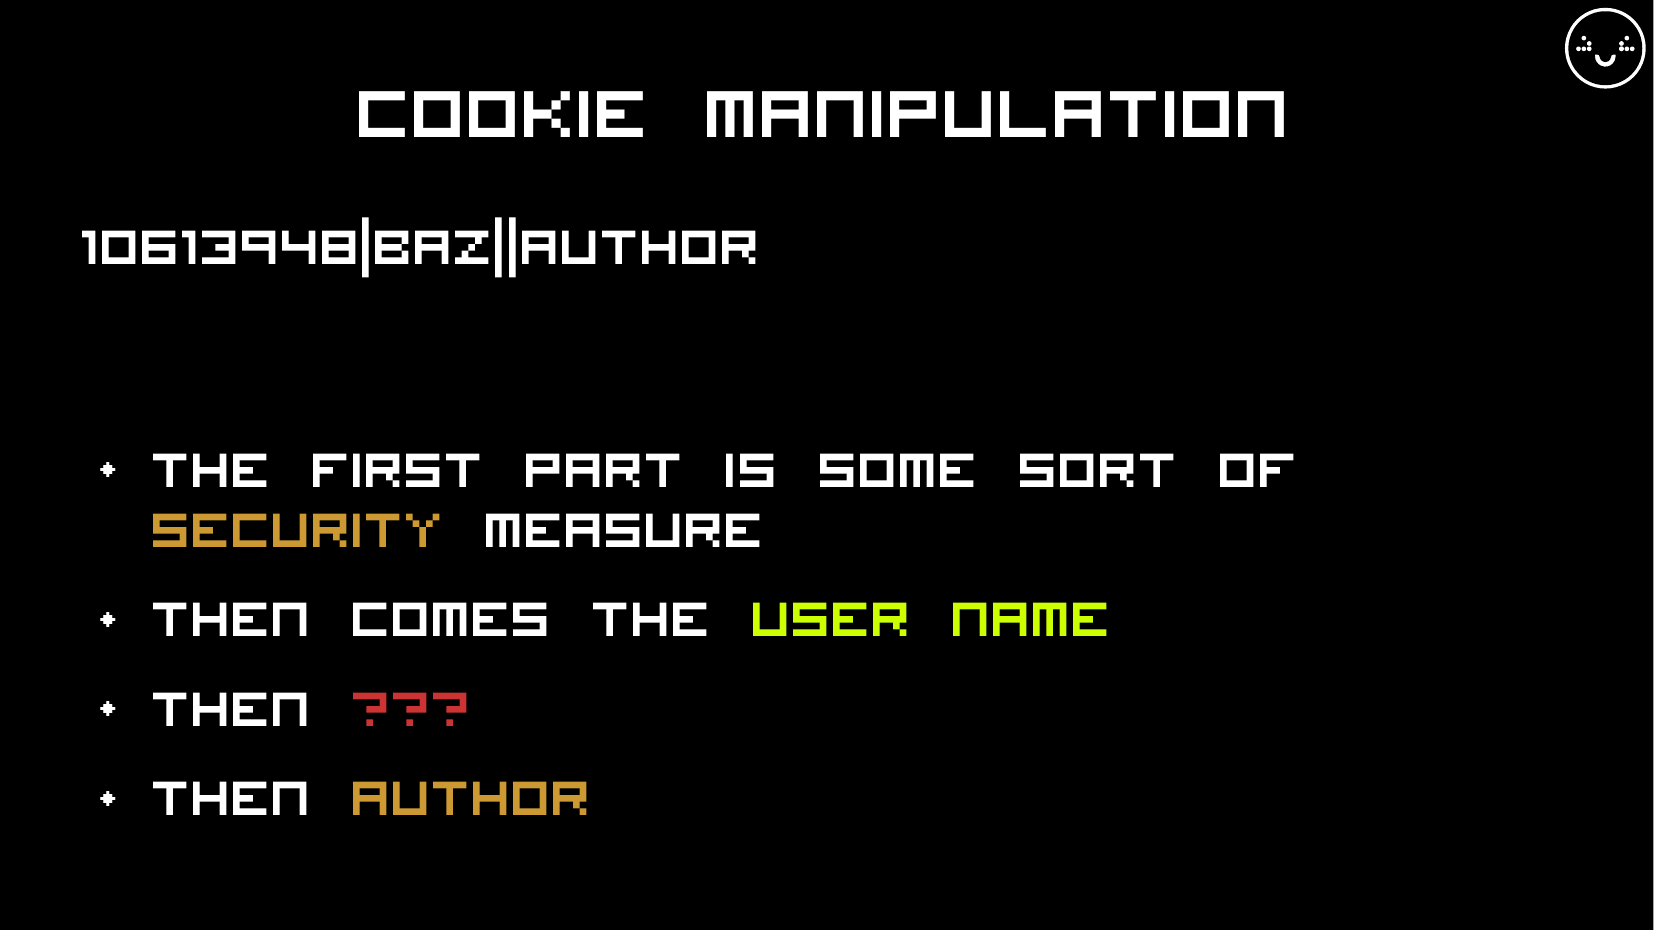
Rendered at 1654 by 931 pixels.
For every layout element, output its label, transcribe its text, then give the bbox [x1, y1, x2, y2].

list The first part is some sort of security measure Then comes the user name Then ??? Then author [82, 440, 1595, 857]
title Cookie manipulation [82, 37, 1571, 193]
list 10613948|baz||author [82, 217, 1571, 440]
